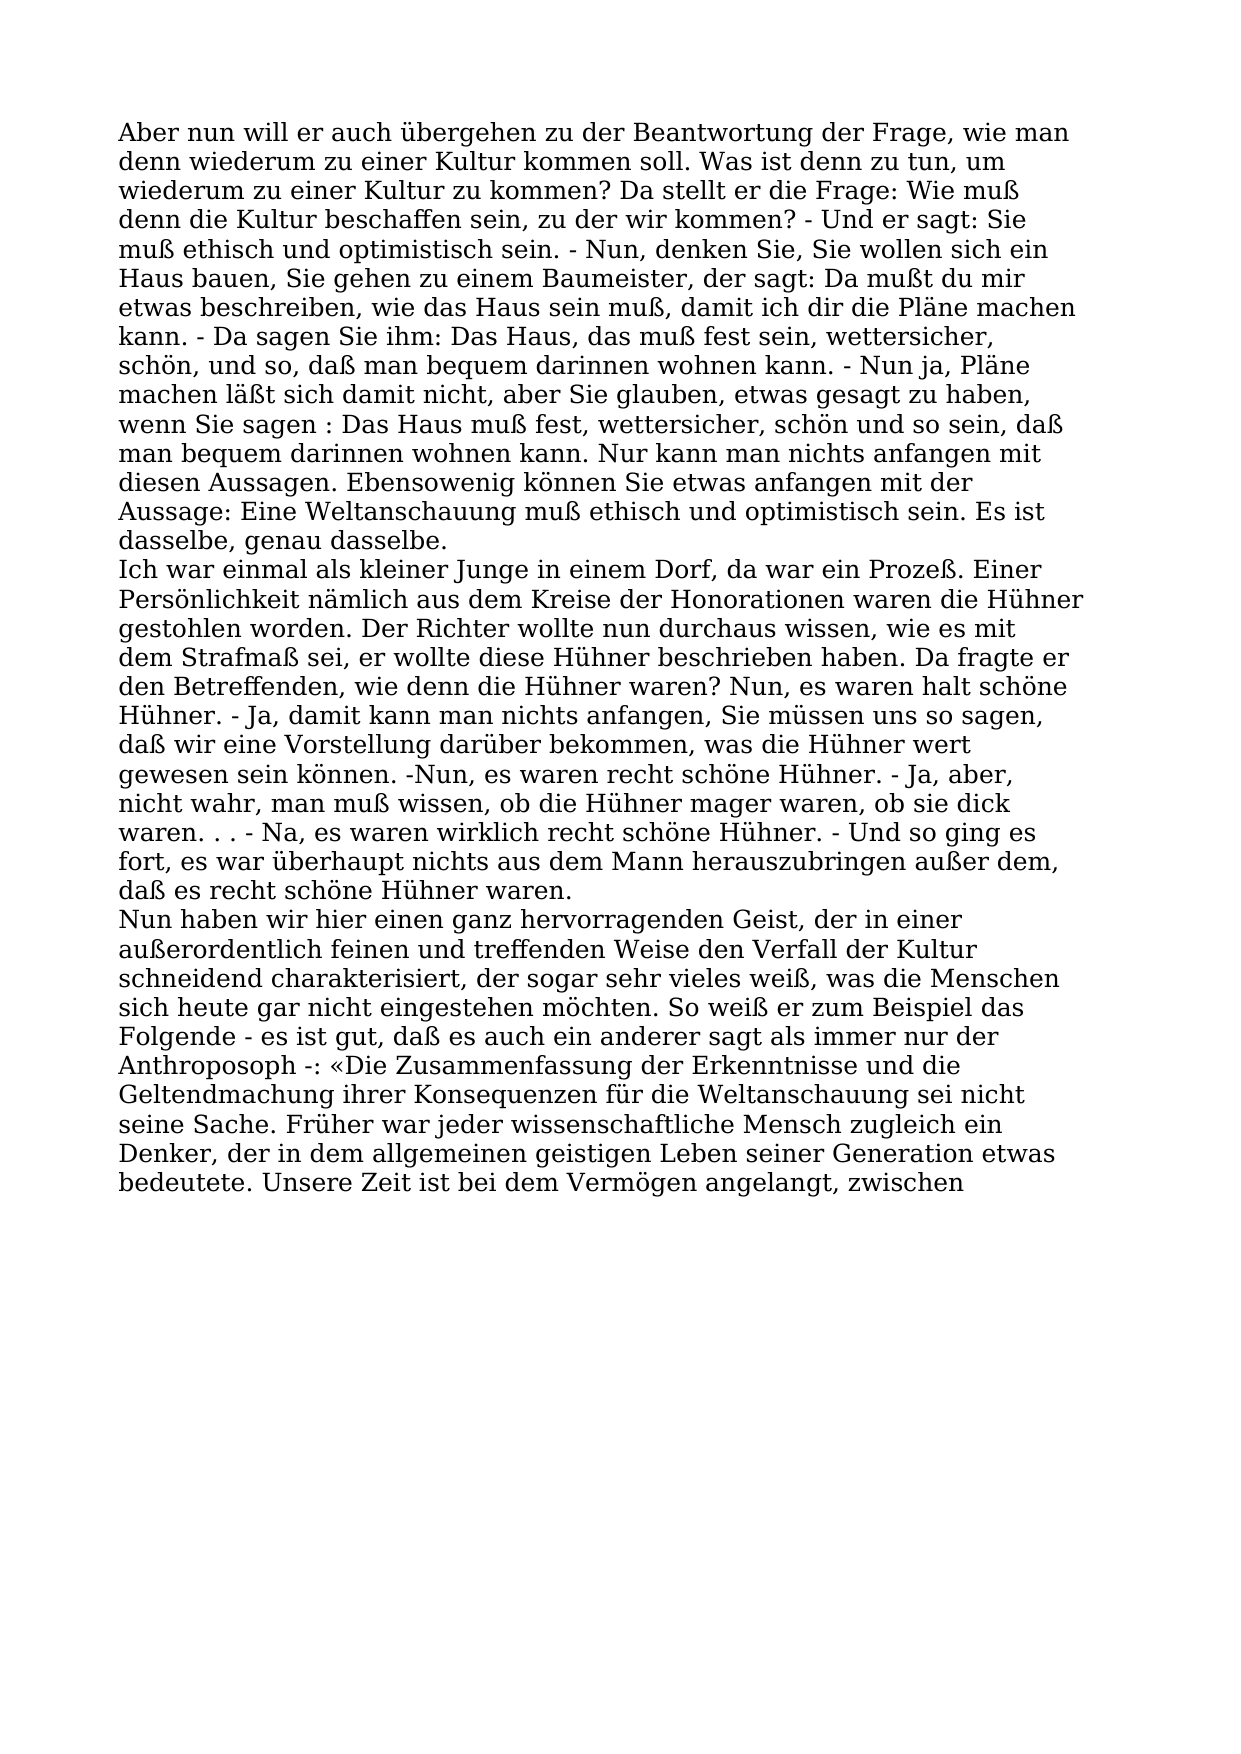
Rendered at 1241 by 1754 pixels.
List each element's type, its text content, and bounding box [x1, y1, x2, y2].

text Hühner. - Ja, damit kann man nichts anfangen, Sie müssen uns so sagen, [118, 701, 1122, 731]
text wiederum zu einer Kultur zu kommen? Da stellt er die Frage: Wie muß [118, 176, 1122, 206]
text Geltendmachung ihrer Konsequenzen für die Weltanschauung sei nicht [118, 1081, 1122, 1110]
text Ich war einmal als kleiner Junge in einem Dorf, da war ein Prozeß. Einer [118, 556, 1122, 585]
text machen läßt sich damit nicht, aber Sie glauben, etwas gesagt zu haben, [118, 381, 1122, 410]
text muß ethisch und optimistisch sein. - Nun, denken Sie, Sie wollen sich ein [118, 235, 1122, 264]
text wenn Sie sagen : Das Haus muß fest, wettersicher, schön und so sein, daß [118, 410, 1122, 439]
text Haus bauen, Sie gehen zu einem Baumeister, der sagt: Da mußt du mir [118, 264, 1122, 293]
text außerordentlich feinen und treffenden Weise den Verfall der Kultur [118, 935, 1122, 964]
text Aussage: Eine Weltanschauung muß ethisch und optimistisch sein. Es ist [118, 497, 1122, 526]
text schneidend charakterisiert, der sogar sehr vieles weiß, was die Menschen [118, 964, 1122, 993]
text kann. - Da sagen Sie ihm: Das Haus, das muß fest sein, wettersicher, [118, 322, 1122, 351]
text denn die Kultur beschaffen sein, zu der wir kommen? - Und er sagt: Sie [118, 206, 1122, 235]
text gestohlen worden. Der Richter wollte nun durchaus wissen, wie es mit [118, 614, 1122, 643]
text Persönlichkeit nämlich aus dem Kreise der Honorationen waren die Hühner [118, 585, 1122, 614]
text Anthroposoph -: «Die Zusammenfassung der Erkenntnisse und die [118, 1051, 1122, 1081]
text man bequem darinnen wohnen kann. Nur kann man nichts anfangen mit [118, 439, 1122, 468]
text daß es recht schöne Hühner waren. [118, 876, 1122, 906]
text seine Sache. Früher war jeder wissenschaftliche Mensch zugleich ein [118, 1110, 1122, 1139]
text Folgende - es ist gut, daß es auch ein anderer sagt als immer nur der [118, 1022, 1122, 1051]
text denn wiederum zu einer Kultur kommen soll. Was ist denn zu tun, um [118, 147, 1122, 176]
text Denker, der in dem allgemeinen geistigen Leben seiner Generation etwas [118, 1139, 1122, 1168]
text etwas beschreiben, wie das Haus sein muß, damit ich dir die Pläne machen [118, 293, 1122, 322]
text waren. . . - Na, es waren wirklich recht schöne Hühner. - Und so ging es [118, 818, 1122, 847]
text Nun haben wir hier einen ganz hervorragenden Geist, der in einer [118, 906, 1122, 935]
text dasselbe, genau dasselbe. [118, 526, 1122, 556]
text sich heute gar nicht eingestehen möchten. So weiß er zum Beispiel das [118, 993, 1122, 1022]
text schön, und so, daß man bequem darinnen wohnen kann. - Nun ja, Pläne [118, 351, 1122, 381]
text den Betreffenden, wie denn die Hühner waren? Nun, es waren halt schöne [118, 672, 1122, 701]
text nicht wahr, man muß wissen, ob die Hühner mager waren, ob sie dick [118, 789, 1122, 818]
text daß wir eine Vorstellung darüber bekommen, was die Hühner wert [118, 731, 1122, 760]
text bedeutete. Unsere Zeit ist bei dem Vermögen angelangt, zwischen [118, 1168, 1122, 1197]
text diesen Aussagen. Ebensowenig können Sie etwas anfangen mit der [118, 468, 1122, 497]
text dem Strafmaß sei, er wollte diese Hühner beschrieben haben. Da fragte er [118, 643, 1122, 672]
text fort, es war überhaupt nichts aus dem Mann herauszubringen außer dem, [118, 847, 1122, 876]
text gewesen sein können. -Nun, es waren recht schöne Hühner. - Ja, aber, [118, 760, 1122, 789]
text Aber nun will er auch übergehen zu der Beantwortung der Frage, wie man [118, 118, 1122, 147]
